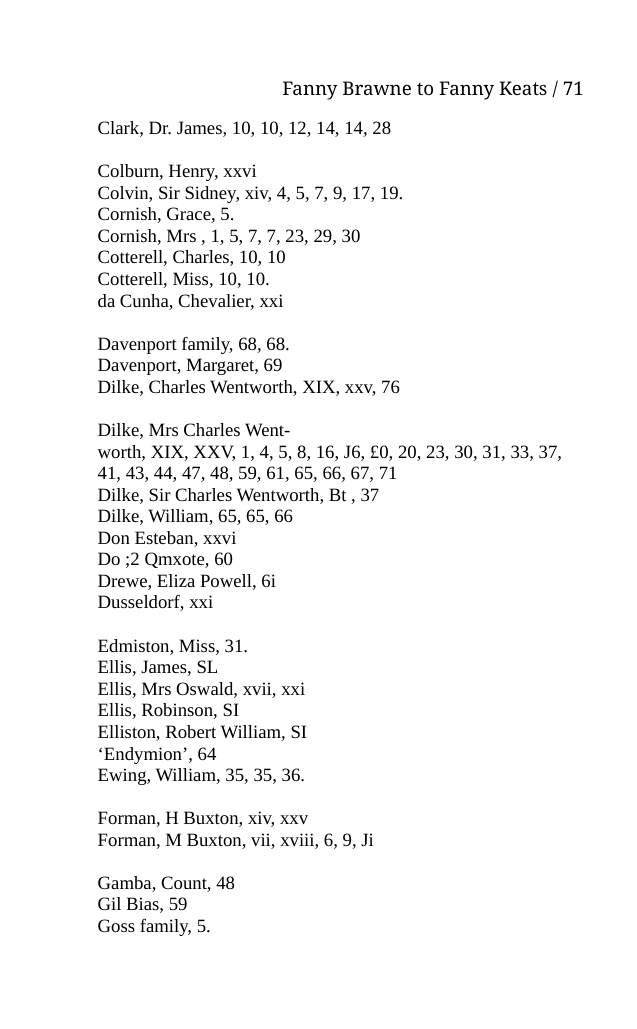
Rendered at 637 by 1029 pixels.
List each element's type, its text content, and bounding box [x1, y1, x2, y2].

text Colburn, Henry, xxvi [97, 160, 583, 182]
text Cornish, Mrs , 1, 5, 7, 7, 23, 29, 30 [97, 225, 583, 246]
text Dilke, Charles Wentworth, XIX, xxv, 76 [97, 376, 583, 397]
text Gamba, Count, 48 [97, 872, 583, 893]
text Forman, M Buxton, vii, xviii, 6, 9, Ji [97, 829, 583, 850]
text Cotterell, Charles, 10, 10 [97, 246, 583, 268]
text Davenport family, 68, 68. [97, 333, 583, 354]
text ‘Endymion’, 64 [97, 742, 583, 764]
text Cornish, Grace, 5. [97, 203, 583, 225]
text Dilke, Sir Charles Wentworth, Bt , 37 [97, 484, 583, 505]
text Cotterell, Miss, 10, 10. [97, 268, 583, 289]
text Colvin, Sir Sidney, xiv, 4, 5, 7, 9, 17, 19. [97, 182, 583, 203]
text Edmiston, Miss, 31. [97, 634, 583, 656]
text Dilke, Mrs Charles Went- [97, 419, 583, 441]
text Drewe, Eliza Powell, 6i [97, 570, 583, 591]
text Davenport, Margaret, 69 [97, 354, 583, 376]
text Don Esteban, xxvi [97, 527, 583, 548]
text Do ;2 Qmxote, 60 [97, 548, 583, 570]
text Ellis, James, SL [97, 656, 583, 678]
text Ewing, William, 35, 35, 36. [97, 764, 583, 786]
text Elliston, Robert William, SI [97, 721, 583, 742]
text worth, XIX, XXV, 1, 4, 5, 8, 16, J6, £0, 20, 23, 30, 31, 33, 37, 41, 43, 44, 47, 48, 59, 61, 65, 66, 67, 71 [97, 441, 583, 484]
text da Cunha, Chevalier, xxi [97, 289, 583, 311]
text Goss family, 5. [97, 915, 583, 936]
text Gil Bias, 59 [97, 893, 583, 915]
text Dilke, William, 65, 65, 66 [97, 505, 583, 527]
text Ellis, Robinson, SI [97, 699, 583, 721]
text Forman, H Buxton, xiv, xxv [97, 807, 583, 829]
text Clark, Dr. James, 10, 10, 12, 14, 14, 28 [97, 117, 583, 139]
text Ellis, Mrs Oswald, xvii, xxi [97, 678, 583, 699]
text Dusseldorf, xxi [97, 591, 583, 613]
